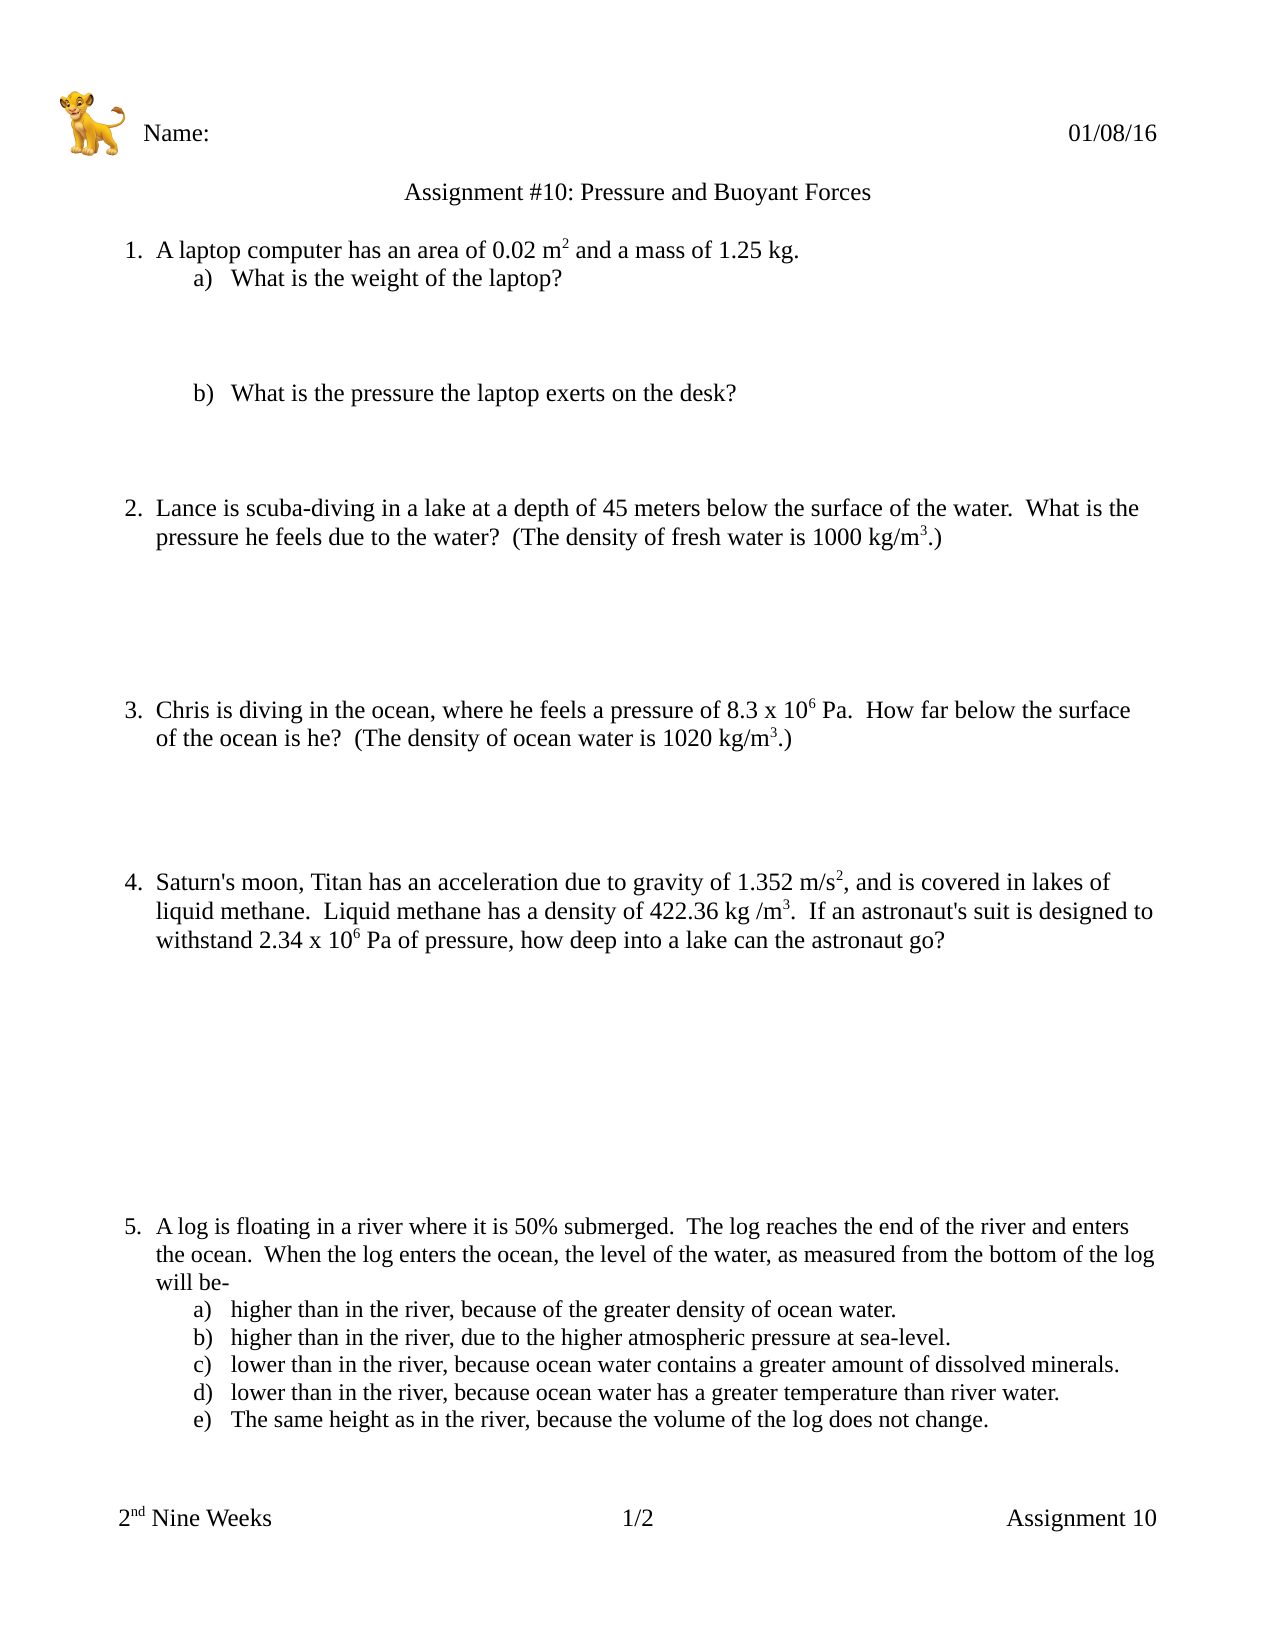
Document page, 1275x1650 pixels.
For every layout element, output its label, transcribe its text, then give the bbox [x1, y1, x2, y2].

list The same height as in the river, because the volume of the log does not change. [193, 1406, 1157, 1433]
list What is the weight of the laptop? [193, 263, 1157, 292]
list A log is floating in a river where it is 50% submerged. The log reaches the end of the river and enters the ocean. When the log enters the ocean, the level of the water, as measured from the bottom of the log will be- [118, 1212, 1157, 1295]
list lower than in the river, because ocean water contains a greater amount of dissolved minerals. [193, 1350, 1157, 1378]
list A laptop computer has an area of 0.02 m2 and a mass of 1.25 kg. [118, 235, 1157, 263]
text Assignment #10: Pressure and Buoyant Forces [118, 177, 1157, 206]
list Chris is diving in the ocean, where he feels a pressure of 8.3 x 106 Pa. How far below the surface of the ocean is he? (The density of ocean water is 1020 kg/m3.) [118, 695, 1157, 752]
list lower than in the river, because ocean water has a greater temperature than river water. [193, 1378, 1157, 1406]
list higher than in the river, because of the greater density of ocean water. [193, 1295, 1157, 1323]
list Saturn's moon, Titan has an acceleration due to gravity of 1.352 m/s2, and is covered in lakes of liquid methane. Liquid methane has a density of 422.36 kg /m3. If an astronaut's suit is designed to withstand 2.34 x 106 Pa of pressure, how deep into a lake can the astronaut go? [118, 867, 1157, 953]
list Lance is scuba-diving in a lake at a depth of 45 meters below the surface of the water. What is the pressure he feels due to the water? (The density of fresh water is 1000 kg/m3.) [118, 493, 1157, 551]
picture [48, 81, 136, 156]
list higher than in the river, due to the higher atmospheric pressure at sea-level. [193, 1323, 1157, 1350]
list What is the pressure the laptop exerts on the desk? [193, 378, 1157, 407]
